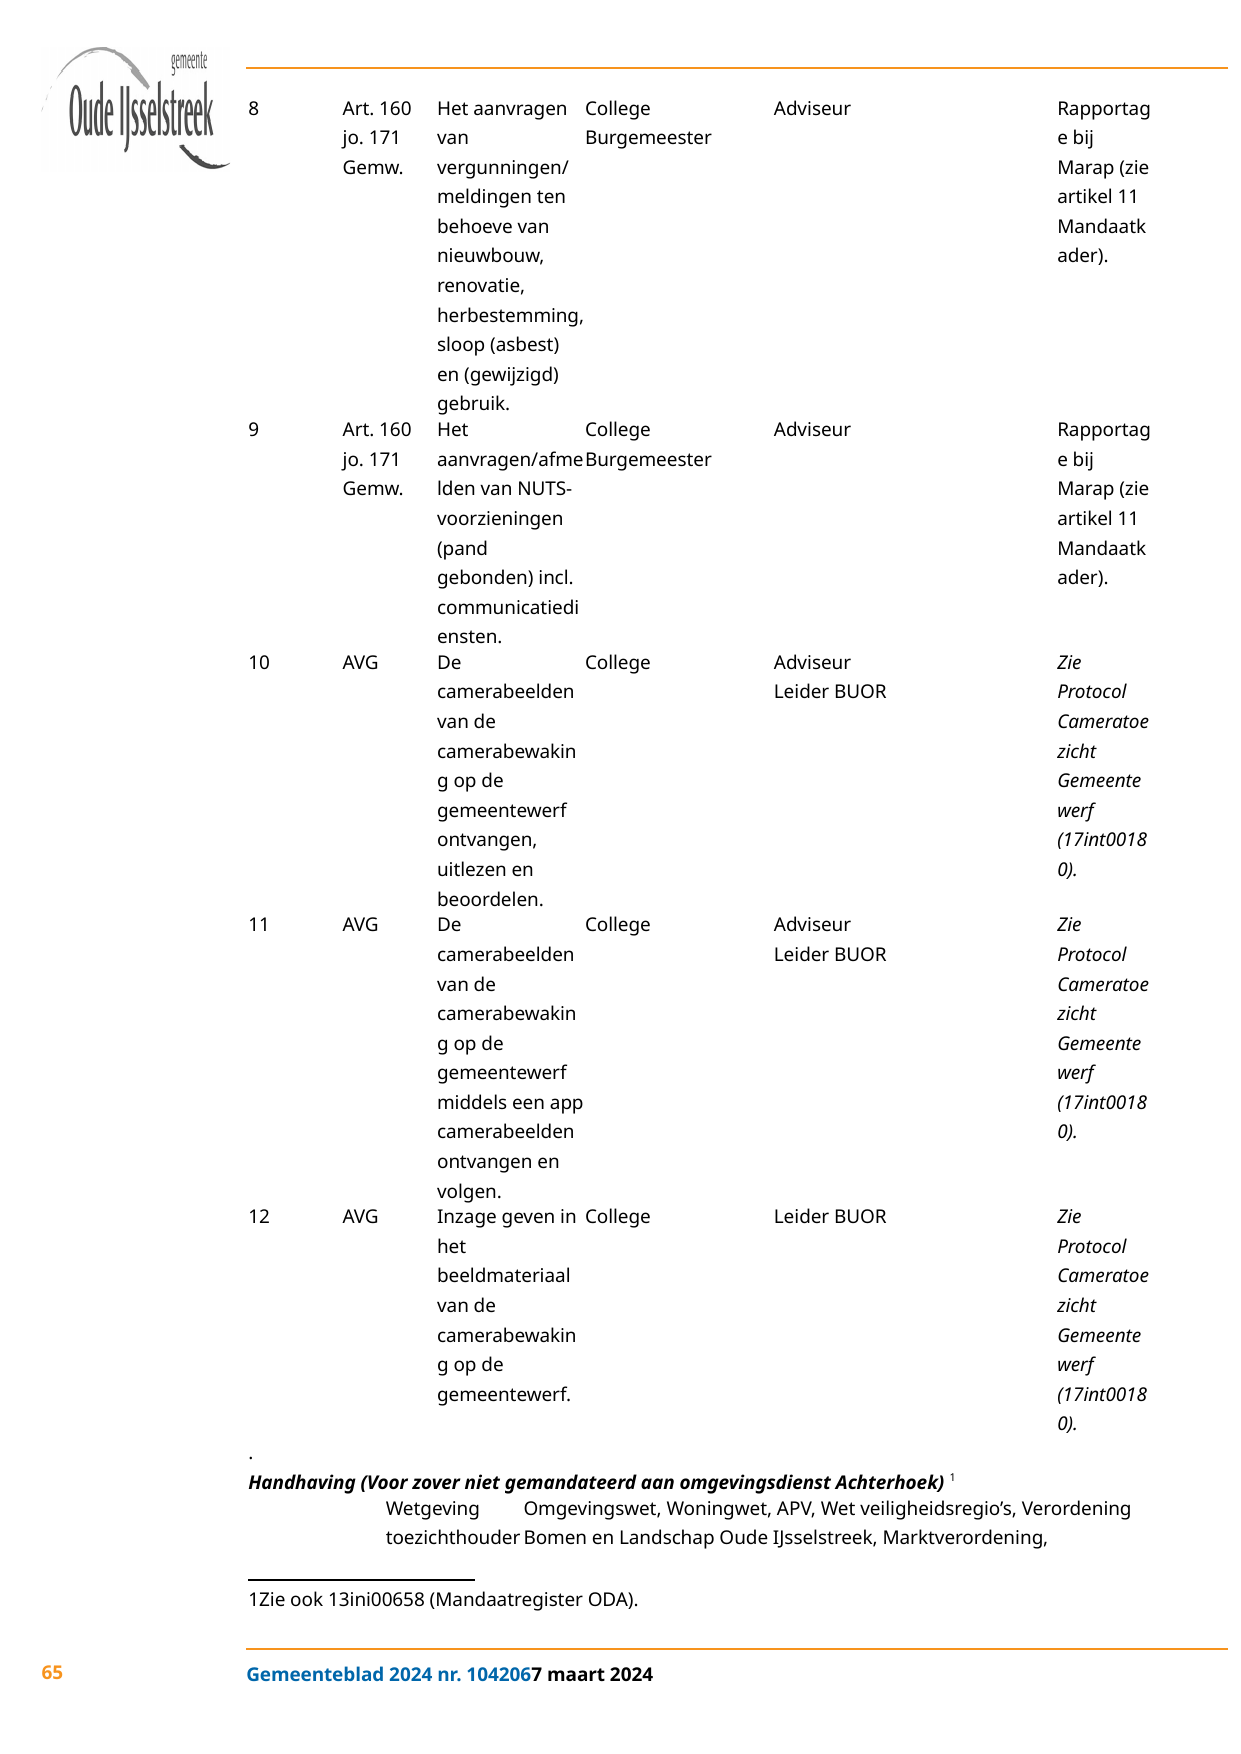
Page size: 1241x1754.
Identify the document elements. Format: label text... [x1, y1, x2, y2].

table_cell Rapportage bij Marap (zie artikel 11 Mandaatkader). [1057, 416, 1152, 649]
table_cell Zie Protocol Cameratoezicht Gemeentewerf (17int00180). [1057, 649, 1152, 912]
table_cell AVG [343, 912, 437, 1203]
table_cell College Burgemeester [585, 95, 774, 416]
table_cell Zie Protocol Cameratoezicht Gemeentewerf (17int00180). [1057, 1204, 1152, 1436]
table_cell Adviseur Leider BUOR [774, 912, 1057, 1203]
table_cell Art. 160 jo. 171 Gemw. [343, 95, 437, 416]
table_cell College Burgemeester [585, 416, 774, 649]
table_cell [248, 1495, 386, 1550]
table_cell Adviseur [774, 95, 1057, 416]
table_cell Inzage geven in het beeldmateriaal van de camerabewaking op de gemeentewerf. [437, 1204, 585, 1436]
table_cell AVG [343, 1204, 437, 1436]
table_cell 9 [248, 416, 342, 649]
table_cell 11 [248, 912, 342, 1203]
table_cell Het aanvragen/afmelden van NUTS-voorzieningen (pand gebonden) incl. communicatiediensten. [437, 416, 585, 649]
table_cell Adviseur Leider BUOR [774, 649, 1057, 912]
table_cell 12 [248, 1204, 342, 1436]
table_cell Leider BUOR [774, 1204, 1057, 1436]
table_cell Omgevingswet, Woningwet, APV, Wet veiligheidsregio’s, Verordening Bomen en Landschap Oude IJsselstreek, Marktverordening, [523, 1495, 1152, 1550]
table_cell College [585, 912, 774, 1203]
table_cell Rapportage bij Marap (zie artikel 11 Mandaatkader). [1057, 95, 1152, 416]
table_cell College [585, 649, 774, 912]
table_header Handhaving (Voor zover niet gemandateerd aan omgevingsdienst Achterhoek) [248, 1469, 1152, 1495]
table_cell De camerabeelden van de camerabewaking op de gemeentewerf ontvangen, uitlezen en beoordelen. [437, 649, 585, 912]
picture [41, 47, 231, 172]
table_cell Wetgeving toezichthouder [386, 1495, 523, 1550]
table_cell AVG [343, 649, 437, 912]
table_cell College [585, 1204, 774, 1436]
table_cell Zie Protocol Cameratoezicht Gemeentewerf (17int00180). [1057, 912, 1152, 1203]
table_cell 10 [248, 649, 342, 912]
table_cell 8 [248, 95, 342, 416]
table_cell Adviseur [774, 416, 1057, 649]
table_cell Het aanvragen van vergunningen/meldingen ten behoeve van nieuwbouw, renovatie, herbestemming, sloop (asbest) en (gewijzigd) gebruik. [437, 95, 585, 416]
table_cell Art. 160 jo. 171 Gemw. [343, 416, 437, 649]
table_cell De camerabeelden van de camerabewaking op de gemeentewerf middels een app camerabeelden ontvangen en volgen. [437, 912, 585, 1203]
text . [248, 1439, 1152, 1465]
